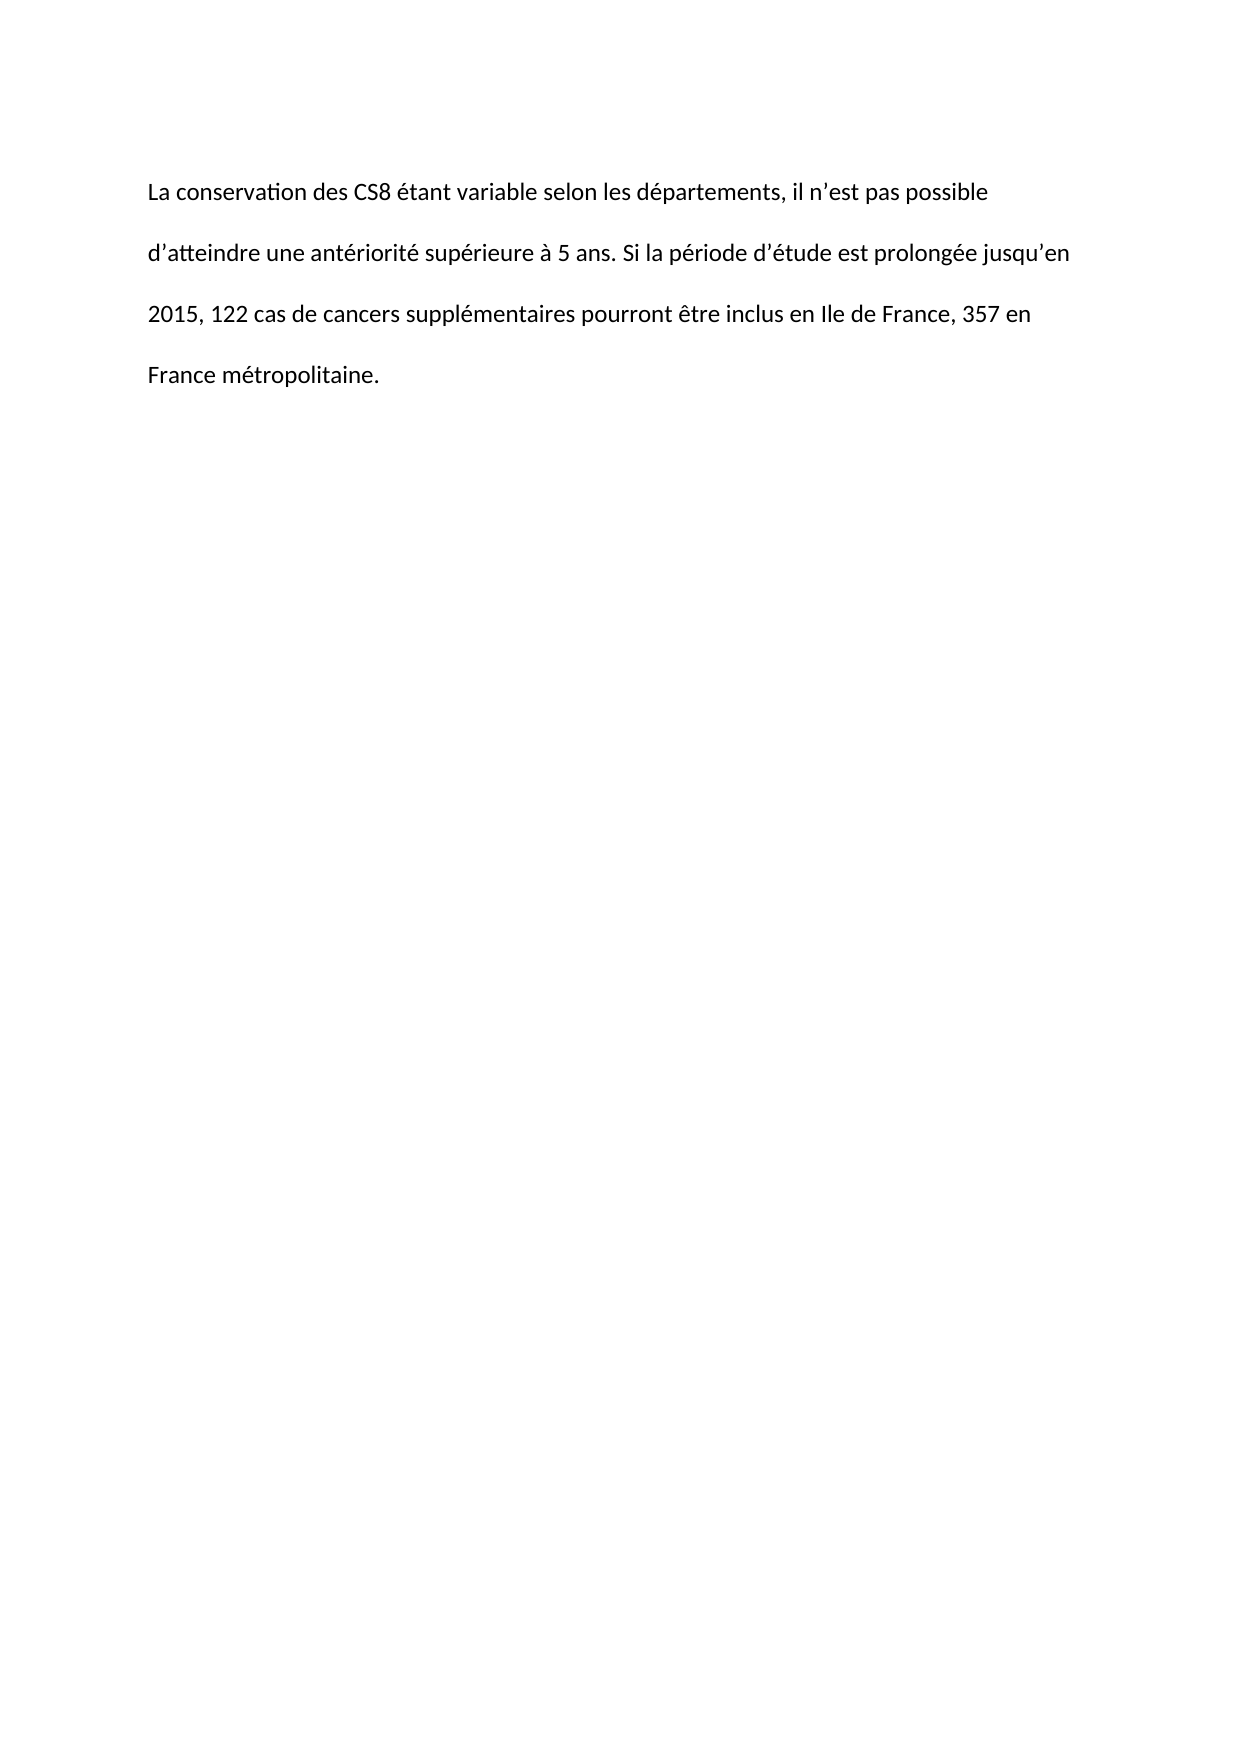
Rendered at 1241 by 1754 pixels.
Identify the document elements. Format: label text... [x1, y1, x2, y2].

text La conservation des CS8 étant variable selon les départements, il n’est pas possible d’atteindre une antériorité supérieure à 5 ans. Si la période d’étude est prolongée jusqu’en 2015, 122 cas de cancers supplémentaires pourront être inclus en Ile de France, 357 en France métropolitaine. [148, 176, 1093, 389]
